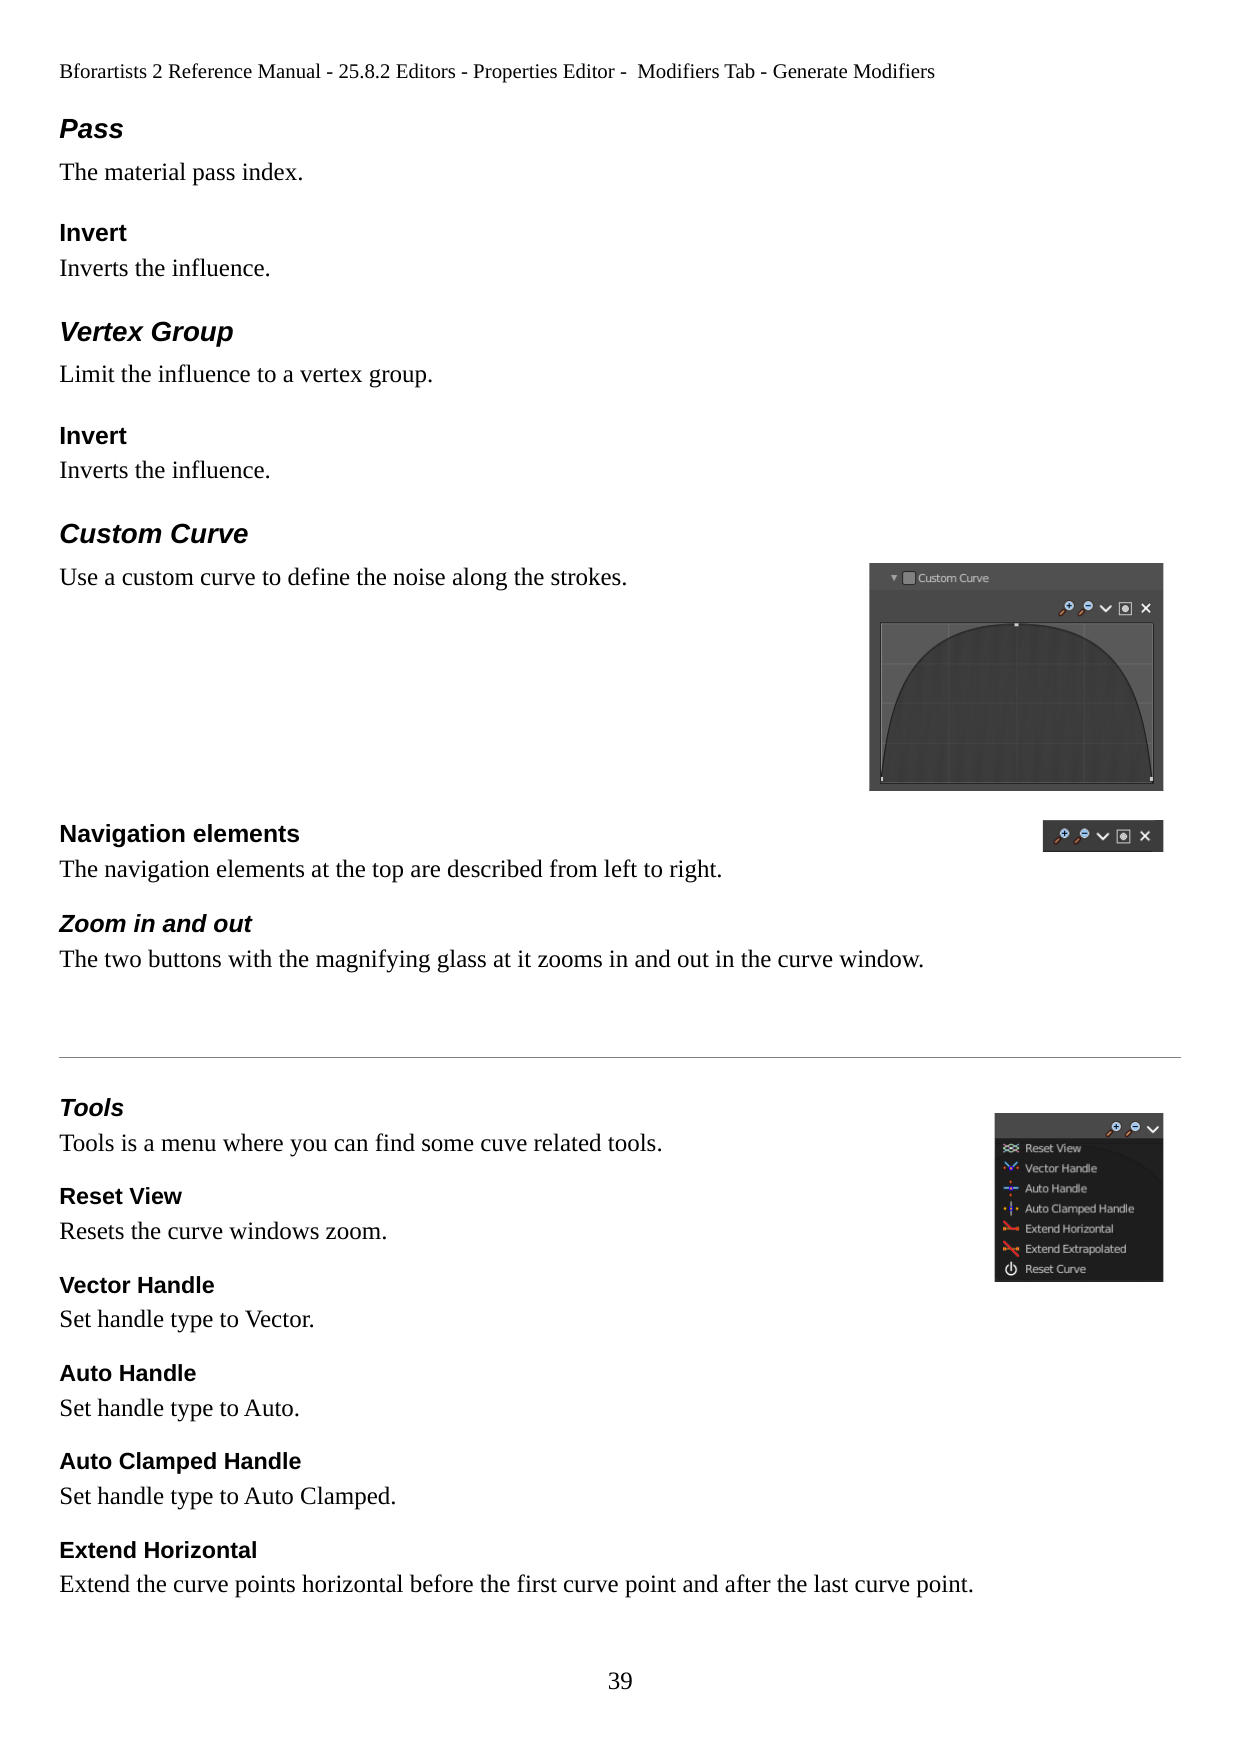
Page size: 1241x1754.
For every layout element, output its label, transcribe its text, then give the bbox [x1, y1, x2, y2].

subtitle Auto Clamped Handle [59, 1448, 1181, 1475]
picture [869, 563, 1164, 791]
text The two buttons with the magnifying glass at it zooms in and out in the curve window. [59, 944, 1181, 973]
subtitle Reset View [59, 1183, 994, 1210]
subtitle Pass [59, 113, 1181, 144]
text Limit the influence to a vertex group. [59, 359, 1181, 388]
text Set handle type to Vector. [59, 1304, 1181, 1333]
subtitle Custom Curve [59, 517, 1181, 549]
text Tools is a menu where you can find some cuve related tools. [59, 1128, 994, 1156]
text Use a custom curve to define the noise along the strokes. [59, 562, 1181, 590]
subtitle Auto Handle [59, 1359, 1181, 1386]
subtitle Navigation elements [59, 819, 1181, 848]
text Set handle type to Auto Clamped. [59, 1481, 1181, 1510]
text Inverts the influence. [59, 456, 1181, 484]
subtitle Invert [59, 421, 1181, 449]
picture [1042, 820, 1164, 852]
subtitle Extend Horizontal [59, 1536, 1181, 1563]
picture [994, 1113, 1164, 1282]
text Set handle type to Auto. [59, 1393, 1181, 1421]
text Resets the curve windows zoom. [59, 1216, 994, 1245]
subtitle Zoom in and out [59, 909, 1181, 938]
subtitle Vector Handle [59, 1271, 1181, 1298]
text The navigation elements at the top are described from left to right. [59, 854, 1181, 883]
text The material pass index. [59, 157, 1181, 186]
subtitle Vertex Group [59, 315, 1181, 347]
subtitle Invert [59, 218, 1181, 247]
text Extend the curve points horizontal before the first curve point and after the last curve point. [59, 1569, 1181, 1598]
subtitle Tools [59, 1093, 1181, 1121]
subtitle [1164, 1183, 1181, 1210]
text Inverts the influence. [59, 253, 1181, 282]
